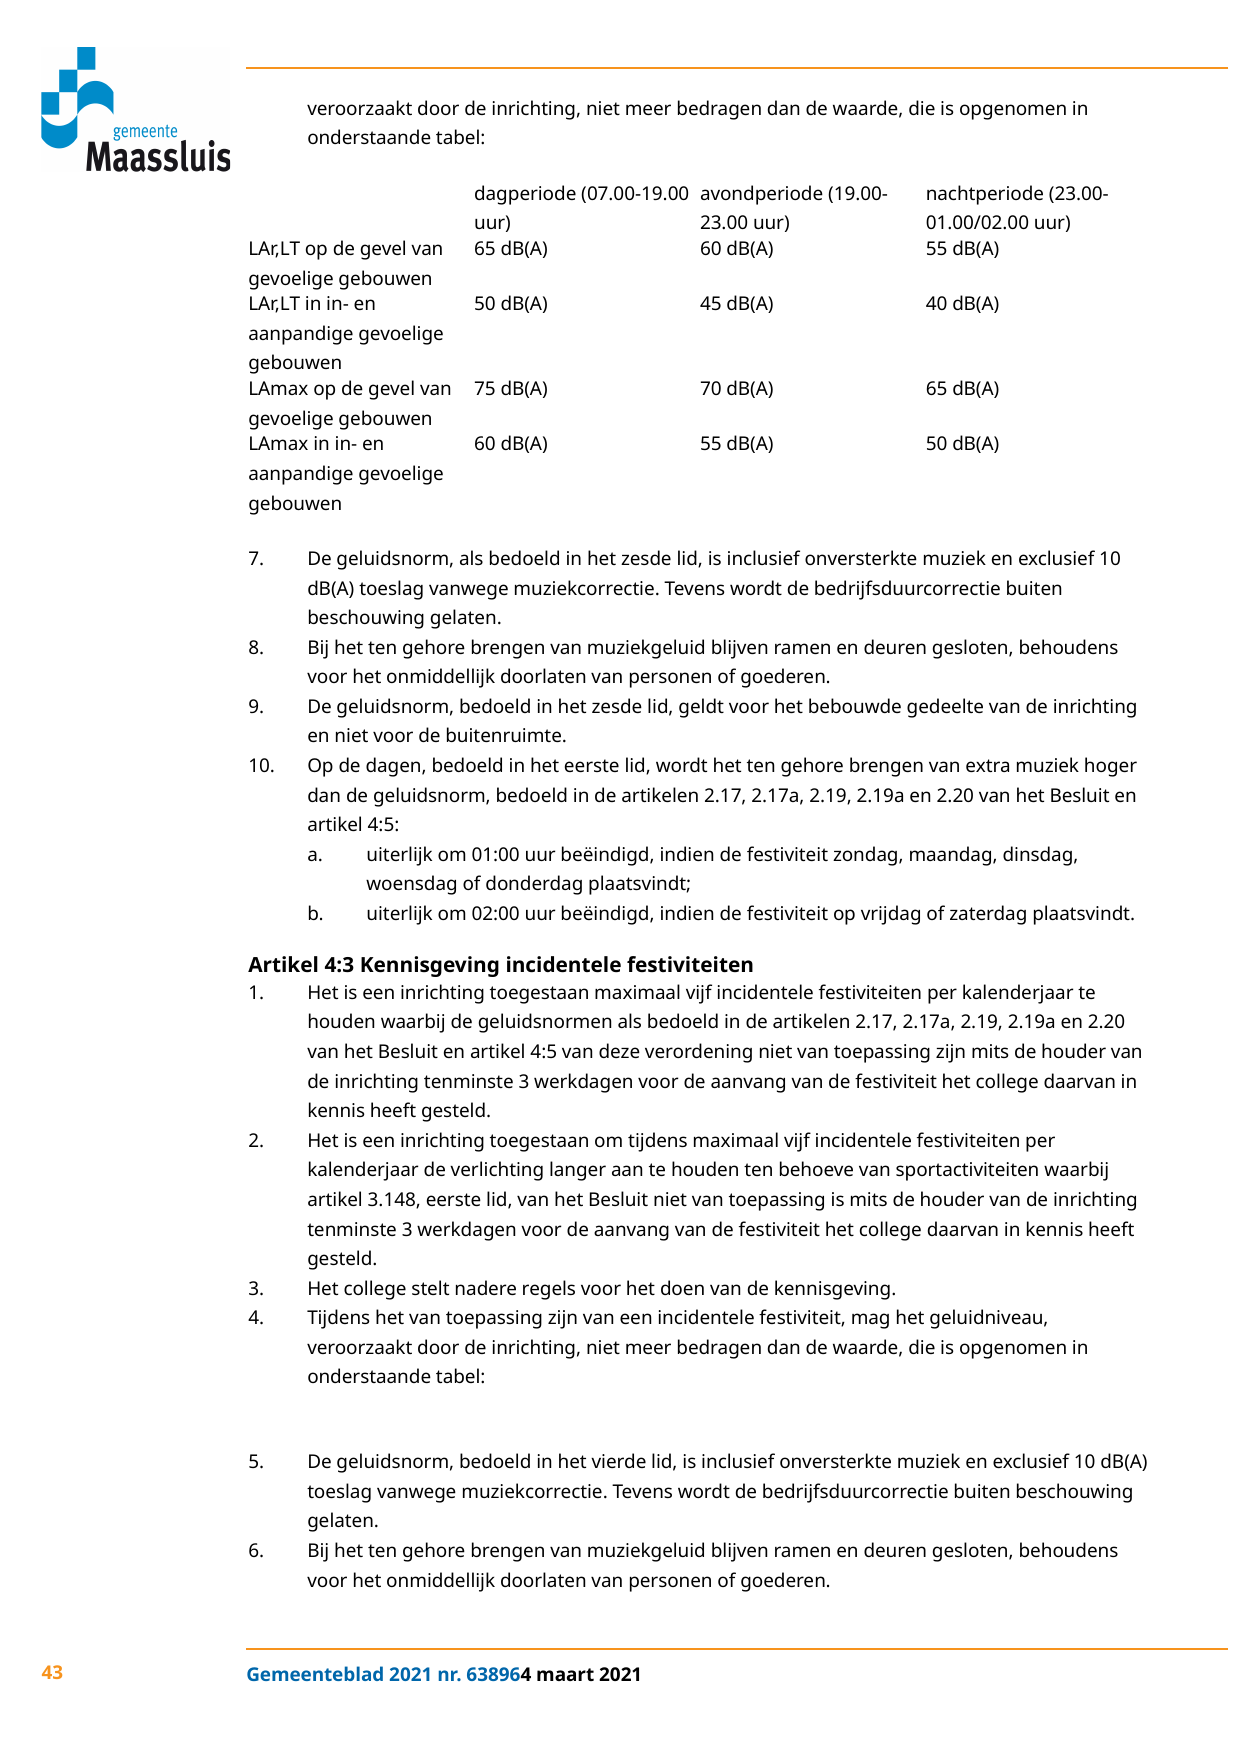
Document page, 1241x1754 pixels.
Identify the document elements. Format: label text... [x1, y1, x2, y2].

table_cell 45 dB(A) [700, 290, 926, 375]
table_cell LAr,LT in in- en aanpandige gevoelige gebouwen [248, 290, 474, 375]
list Bij het ten gehore brengen van muziekgeluid blijven ramen en deuren gesloten, behoudens voor het onmiddellijk doorlaten van personen of goederen. [248, 634, 1152, 689]
table_cell 55 dB(A) [926, 235, 1152, 290]
table_cell LAr,LT op de gevel van gevoelige gebouwen [248, 235, 474, 290]
table_cell 65 dB(A) [926, 375, 1152, 431]
picture [41, 47, 231, 172]
table_cell 50 dB(A) [926, 431, 1152, 516]
list uiterlijk om 02:00 uur beëindigd, indien de festiviteit op vrijdag of zaterdag plaatsvindt. [307, 900, 1152, 926]
table_cell 70 dB(A) [700, 375, 926, 431]
table_header dagperiode (07.00-19.00 uur) [474, 180, 700, 235]
table_cell 50 dB(A) [474, 290, 700, 375]
table_header nachtperiode (23.00-01.00/02.00 uur) [926, 180, 1152, 235]
list Het college stelt nadere regels voor het doen van de kennisgeving. [248, 1275, 1152, 1301]
list Bij het ten gehore brengen van muziekgeluid blijven ramen en deuren gesloten, behoudens voor het onmiddellijk doorlaten van personen of goederen. [248, 1537, 1152, 1593]
table_header avondperiode (19.00-23.00 uur) [700, 180, 926, 235]
text Artikel 4:3 Kennisgeving incidentele festiviteiten [248, 951, 1152, 979]
list veroorzaakt door de inrichting, niet meer bedragen dan de waarde, die is opgenomen in onderstaande tabel: [248, 95, 1152, 150]
picture [41, 47, 77, 92]
table_cell 40 dB(A) [926, 290, 1152, 375]
list Het is een inrichting toegestaan maximaal vijf incidentele festiviteiten per kalenderjaar te houden waarbij de geluidsnormen als bedoeld in de artikelen 2.17, 2.17a, 2.19, 2.19a en 2.20 van het Besluit en artikel 4:5 van deze verordening niet van toepassing zijn mits de houder van de inrichting tenminste 3 werkdagen voor de aanvang van de festiviteit het college daarvan in kennis heeft gesteld. [248, 979, 1152, 1123]
list Het is een inrichting toegestaan om tijdens maximaal vijf incidentele festiviteiten per kalenderjaar de verlichting langer aan te houden ten behoeve van sportactiviteiten waarbij artikel 3.148, eerste lid, van het Besluit niet van toepassing is mits de houder van de inrichting tenminste 3 werkdagen voor de aanvang van de festiviteit het college daarvan in kennis heeft gesteld. [248, 1127, 1152, 1271]
list De geluidsnorm, bedoeld in het vierde lid, is inclusief onversterkte muziek en exclusief 10 dB(A) toeslag vanwege muziekcorrectie. Tevens wordt de bedrijfsduurcorrectie buiten beschouwing gelaten. [248, 1448, 1152, 1533]
list De geluidsnorm, bedoeld in het zesde lid, geldt voor het bebouwde gedeelte van de inrichting en niet voor de buitenruimte. [248, 693, 1152, 748]
list uiterlijk om 01:00 uur beëindigd, indien de festiviteit zondag, maandag, dinsdag, woensdag of donderdag plaatsvindt; [307, 841, 1152, 896]
table_cell LAmax op de gevel van gevoelige gebouwen [248, 375, 474, 431]
table_cell 60 dB(A) [700, 235, 926, 290]
table_header [248, 180, 474, 235]
table_cell LAmax in in- en aanpandige gevoelige gebouwen [248, 431, 474, 516]
list Op de dagen, bedoeld in het eerste lid, wordt het ten gehore brengen van extra muziek hoger dan de geluidsnorm, bedoeld in de artikelen 2.17, 2.17a, 2.19, 2.19a en 2.20 van het Besluit en artikel 4:5: [248, 752, 1152, 837]
table_cell 55 dB(A) [700, 431, 926, 516]
table_cell 60 dB(A) [474, 431, 700, 516]
list Tijdens het van toepassing zijn van een incidentele festiviteit, mag het geluidniveau, veroorzaakt door de inrichting, niet meer bedragen dan de waarde, die is opgenomen in onderstaande tabel: [248, 1304, 1152, 1389]
table_cell 75 dB(A) [474, 375, 700, 431]
list De geluidsnorm, als bedoeld in het zesde lid, is inclusief onversterkte muziek en exclusief 10 dB(A) toeslag vanwege muziekcorrectie. Tevens wordt de bedrijfsduurcorrectie buiten beschouwing gelaten. [248, 545, 1152, 630]
table_cell 65 dB(A) [474, 235, 700, 290]
